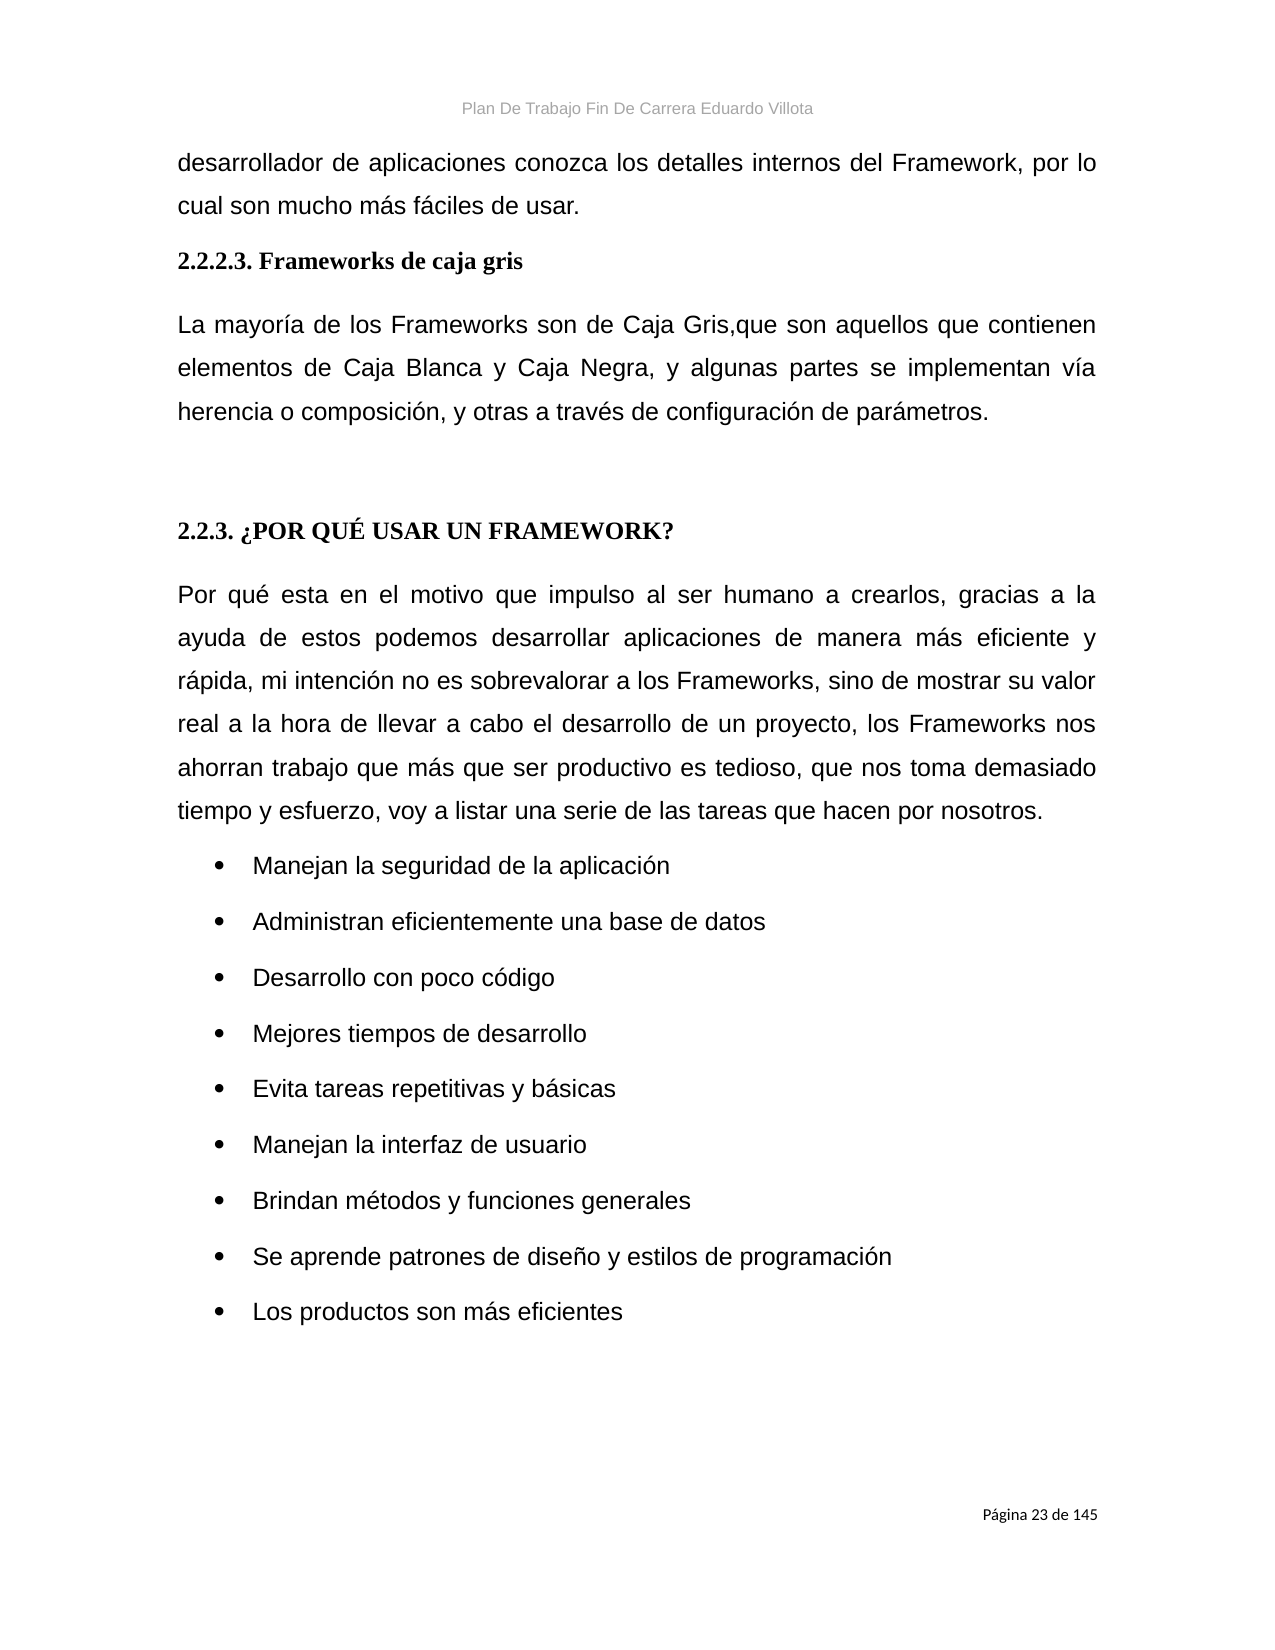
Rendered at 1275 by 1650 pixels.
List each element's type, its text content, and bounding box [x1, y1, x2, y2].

text desarrollador de aplicaciones conozca los detalles internos del Framework, por lo cual son mucho más fáciles de usar. [177, 148, 1098, 219]
text 2.2.3. ¿POR QUÉ USAR UN FRAMEWORK? [177, 516, 1098, 545]
text 2.2.2.3. Frameworks de caja gris [177, 246, 1098, 275]
text Por qué esta en el motivo que impulso al ser humano a crearlos, gracias a la ayuda de estos podemos desarrollar aplicaciones de manera más eficiente y rápida, mi intención no es sobrevalorar a los Frameworks, sino de mostrar su valor real a la hora de llevar a cabo el desarrollo de un proyecto, los Frameworks nos ahorran trabajo que más que ser productivo es tedioso, que nos toma demasiado tiempo y esfuerzo, voy a listar una serie de las tareas que hacen por nosotros. [177, 580, 1098, 824]
list Brindan métodos y funciones generales [215, 1186, 1098, 1214]
text La mayoría de los Frameworks son de Caja Gris,que son aquellos que contienen elementos de Caja Blanca y Caja Negra, y algunas partes se implementan vía herencia o composición, y otras a través de configuración de parámetros. [177, 310, 1098, 425]
list Mejores tiempos de desarrollo [215, 1018, 1098, 1047]
list Manejan la interfaz de usuario [215, 1130, 1098, 1159]
list Desarrollo con poco código [215, 963, 1098, 992]
list Evita tareas repetitivas y básicas [215, 1074, 1098, 1103]
list Los productos son más eficientes [215, 1297, 1098, 1326]
list Manejan la seguridad de la aplicación [215, 851, 1098, 880]
list Se aprende patrones de diseño y estilos de programación [215, 1241, 1098, 1270]
list Administran eficientemente una base de datos [215, 907, 1098, 936]
